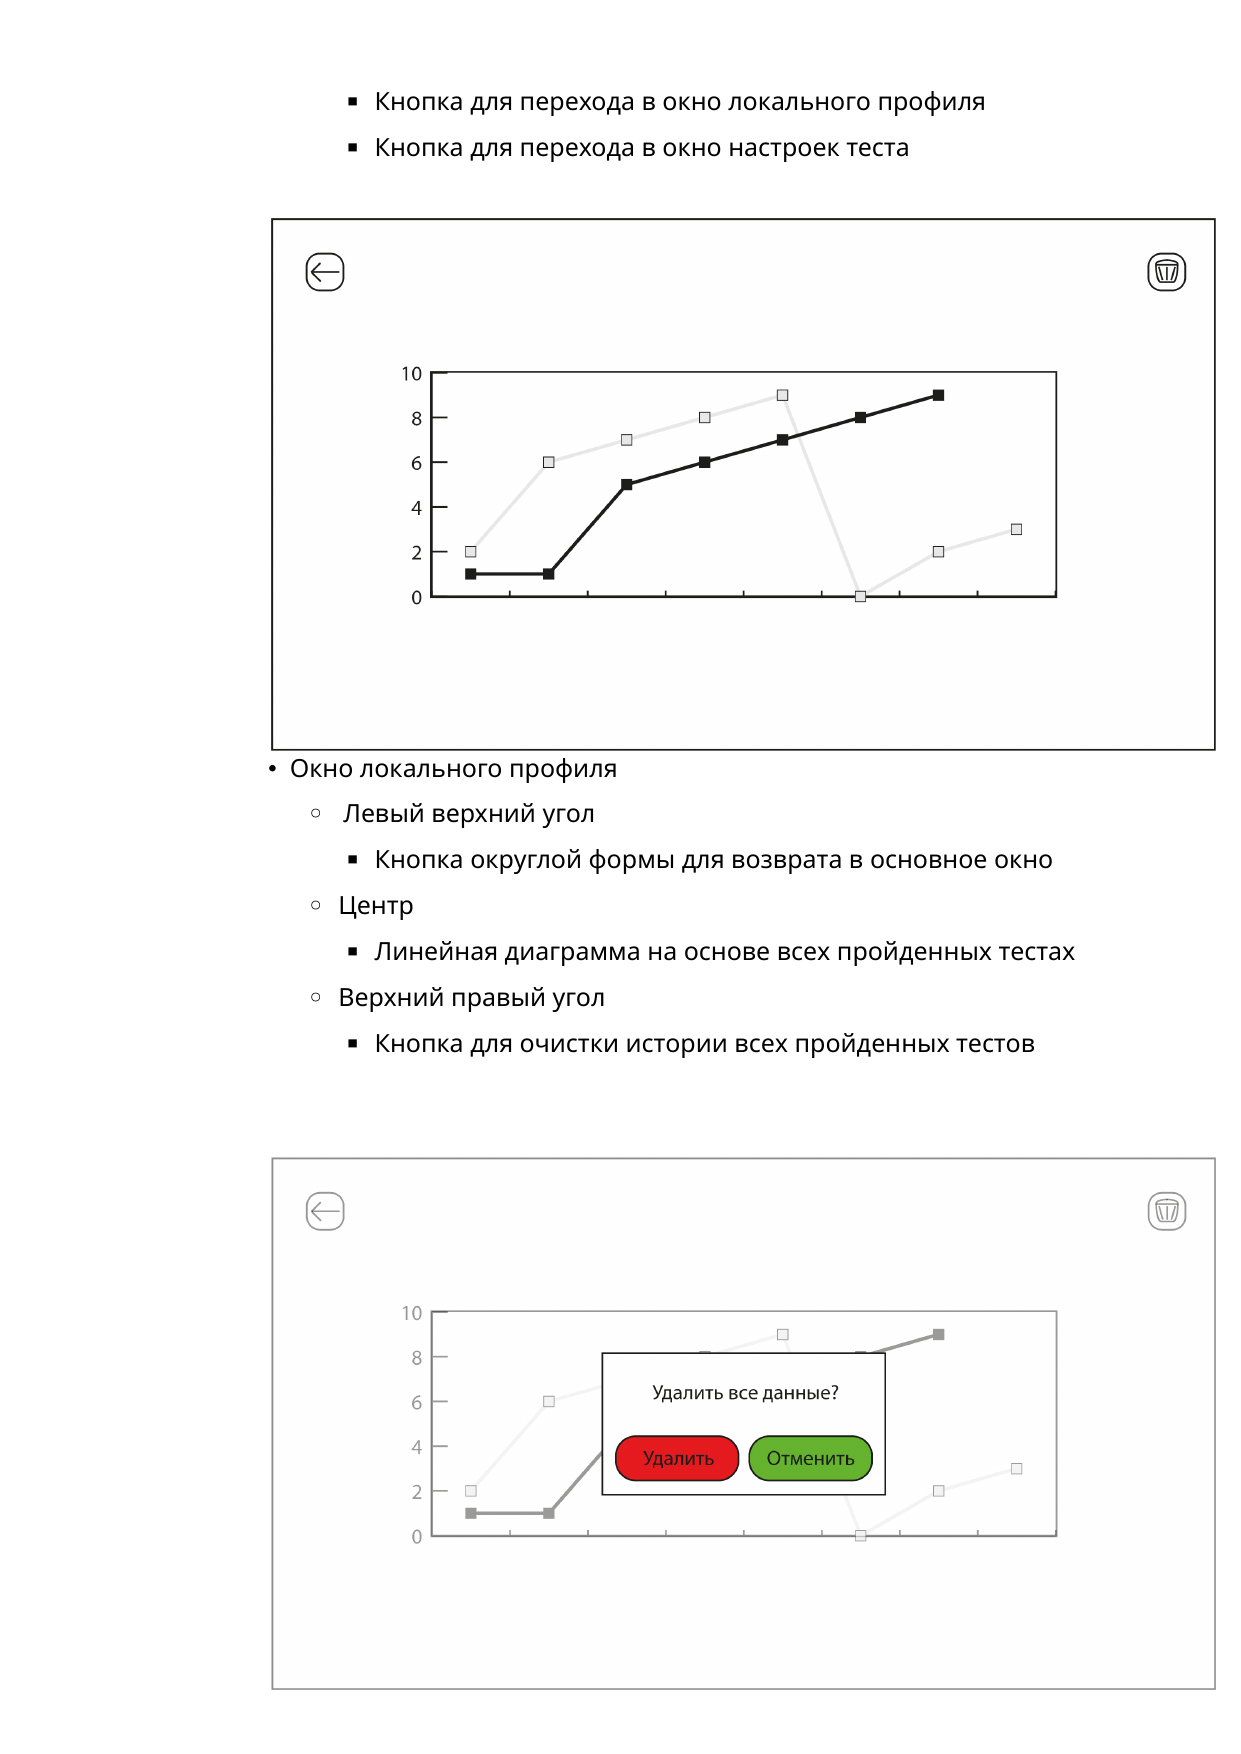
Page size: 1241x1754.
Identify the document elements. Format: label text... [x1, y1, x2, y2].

list Кнопка для перехода в окно локального профиля [343, 84, 1181, 118]
list Линейная диаграмма на основе всех пройденных тестах [343, 934, 1181, 968]
picture [271, 218, 1216, 751]
list Верхний правый угол [306, 980, 1181, 1014]
list Кнопка для перехода в окно настроек теста [343, 130, 1181, 164]
list Окно локального профиля [268, 751, 1181, 784]
list Центр [306, 888, 1181, 922]
list Кнопка округлой формы для возврата в основное окно [343, 842, 1181, 876]
list Левый верхний угол [306, 796, 1181, 830]
list Кнопка для очистки истории всех пройденных тестов [343, 1026, 1181, 1060]
picture [271, 1157, 1216, 1690]
